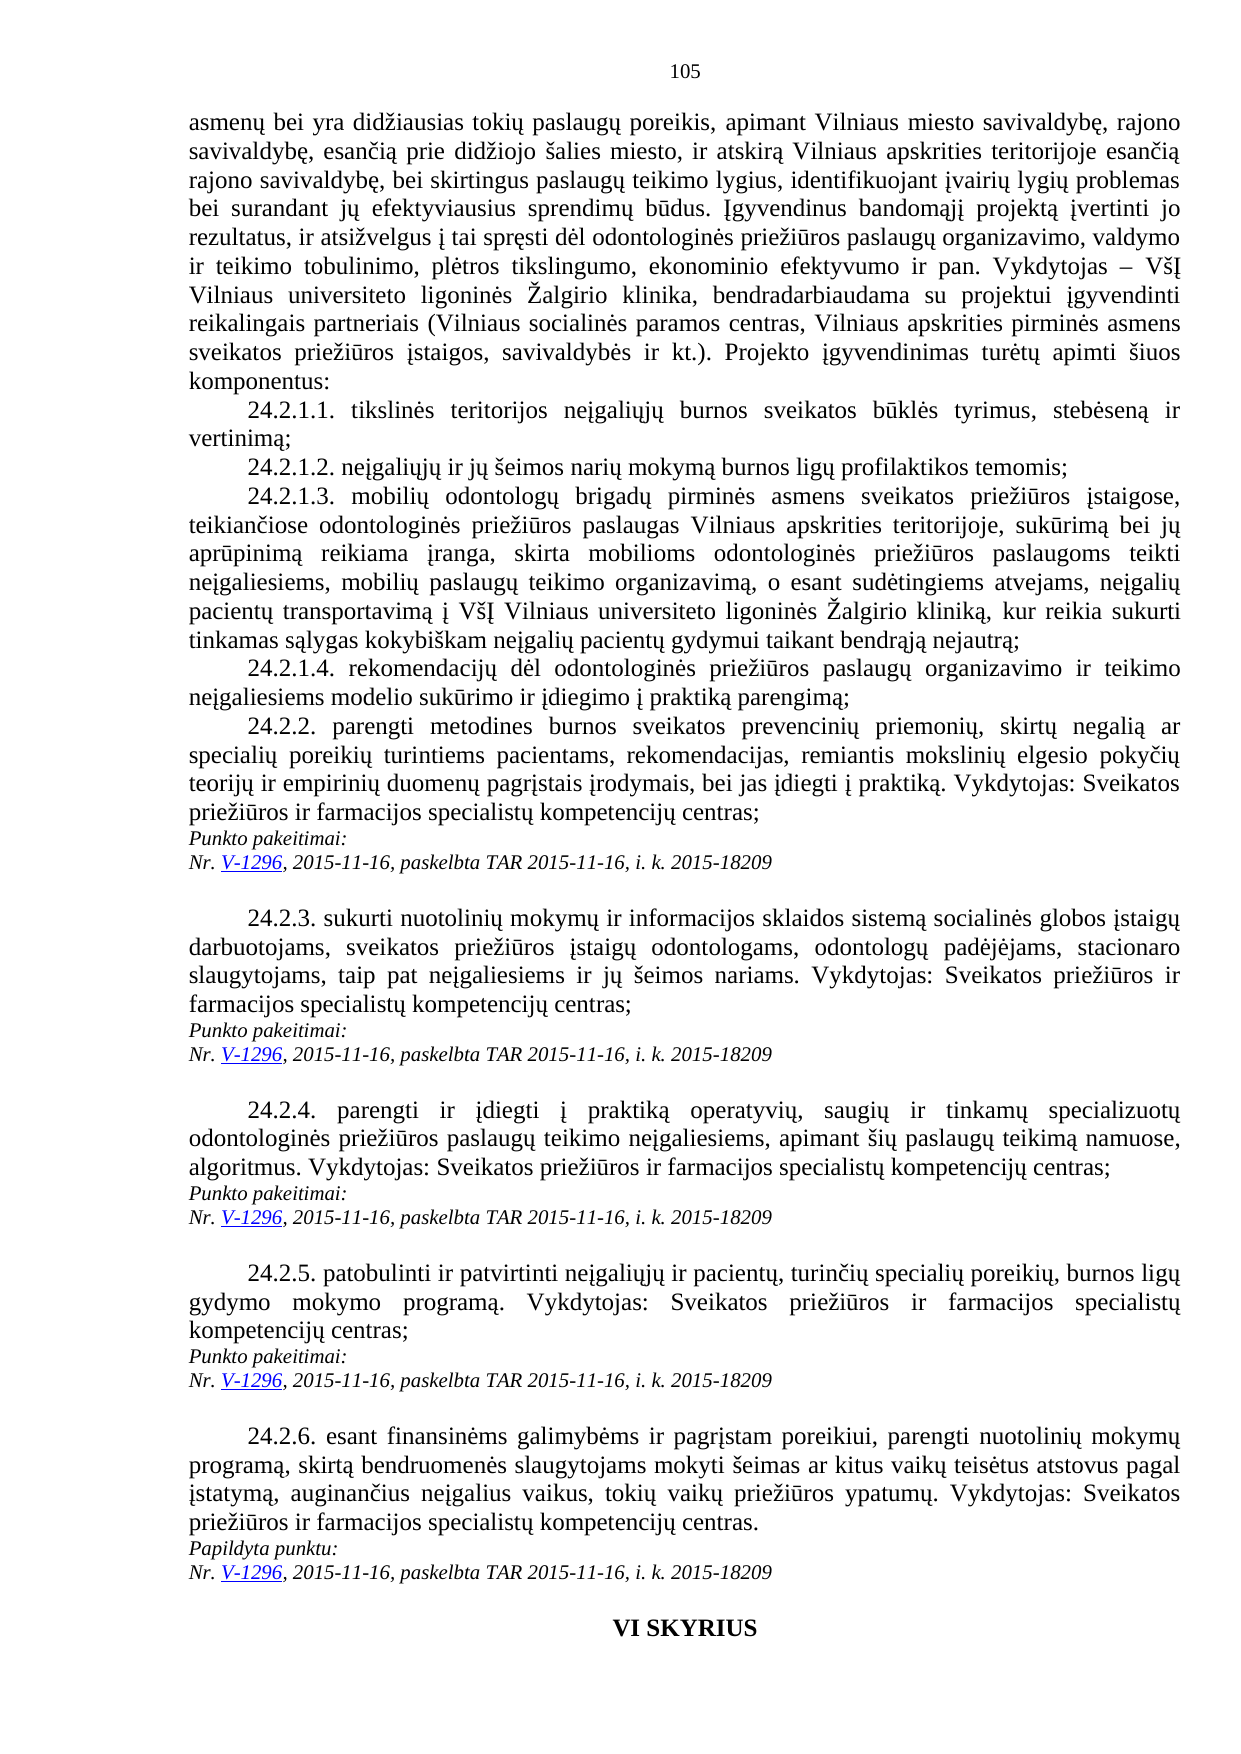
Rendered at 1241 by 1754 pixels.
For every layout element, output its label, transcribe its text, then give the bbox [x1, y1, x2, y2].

text VI SKYRIUS [188, 1613, 1181, 1642]
text Punkto pakeitimai: [188, 1018, 1181, 1042]
text Papildyta punktu: [188, 1536, 1181, 1560]
text 24.2.1.2. neįgaliųjų ir jų šeimos narių mokymą burnos ligų profilaktikos temomis; [188, 452, 1181, 481]
text Punkto pakeitimai: [188, 1181, 1181, 1205]
text 24.2.4. parengti ir įdiegti į praktiką operatyvių, saugių ir tinkamų specializuotų odontologinės priežiūros paslaugų teikimo neįgaliesiems, apimant šių paslaugų teikimą namuose, algoritmus. Vykdytojas: Sveikatos priežiūros ir farmacijos specialistų kompetencijų centras; [188, 1095, 1181, 1181]
text Nr. V-1296, 2015-11-16, paskelbta TAR 2015-11-16, i. k. 2015-18209 [188, 850, 1181, 874]
text asmenų bei yra didžiausias tokių paslaugų poreikis, apimant Vilniaus miesto savivaldybę, rajono savivaldybę, esančią prie didžiojo šalies miesto, ir atskirą Vilniaus apskrities teritorijoje esančią rajono savivaldybę, bei skirtingus paslaugų teikimo lygius, identifikuojant įvairių lygių problemas bei surandant jų efektyviausius sprendimų būdus. Įgyvendinus bandomąjį projektą įvertinti jo rezultatus, ir atsižvelgus į tai spręsti dėl odontologinės priežiūros paslaugų organizavimo, valdymo ir teikimo tobulinimo, plėtros tikslingumo, ekonominio efektyvumo ir pan. Vykdytojas – VšĮ Vilniaus universiteto ligoninės Žalgirio klinika, bendradarbiaudama su projektui įgyvendinti reikalingais partneriais (Vilniaus socialinės paramos centras, Vilniaus apskrities pirminės asmens sveikatos priežiūros įstaigos, savivaldybės ir kt.). Projekto įgyvendinimas turėtų apimti šiuos komponentus: [188, 107, 1181, 395]
text 24.2.5. patobulinti ir patvirtinti neįgaliųjų ir pacientų, turinčių specialių poreikių, burnos ligų gydymo mokymo programą. Vykdytojas: Sveikatos priežiūros ir farmacijos specialistų kompetencijų centras; [188, 1258, 1181, 1344]
text Punkto pakeitimai: [188, 826, 1181, 850]
text 24.2.3. sukurti nuotolinių mokymų ir informacijos sklaidos sistemą socialinės globos įstaigų darbuotojams, sveikatos priežiūros įstaigų odontologams, odontologų padėjėjams, stacionaro slaugytojams, taip pat neįgaliesiems ir jų šeimos nariams. Vykdytojas: Sveikatos priežiūros ir farmacijos specialistų kompetencijų centras; [188, 903, 1181, 1018]
text 24.2.1.3. mobilių odontologų brigadų pirminės asmens sveikatos priežiūros įstaigose, teikiančiose odontologinės priežiūros paslaugas Vilniaus apskrities teritorijoje, sukūrimą bei jų aprūpinimą reikiama įranga, skirta mobilioms odontologinės priežiūros paslaugoms teikti neįgaliesiems, mobilių paslaugų teikimo organizavimą, o esant sudėtingiems atvejams, neįgalių pacientų transportavimą į VšĮ Vilniaus universiteto ligoninės Žalgirio kliniką, kur reikia sukurti tinkamas sąlygas kokybiškam neįgalių pacientų gydymui taikant bendrąją nejautrą; [188, 481, 1181, 653]
text Nr. V-1296, 2015-11-16, paskelbta TAR 2015-11-16, i. k. 2015-18209 [188, 1205, 1181, 1229]
text Nr. V-1296, 2015-11-16, paskelbta TAR 2015-11-16, i. k. 2015-18209 [188, 1368, 1181, 1392]
text Punkto pakeitimai: [188, 1344, 1181, 1368]
text 24.2.1.4. rekomendacijų dėl odontologinės priežiūros paslaugų organizavimo ir teikimo neįgaliesiems modelio sukūrimo ir įdiegimo į praktiką parengimą; [188, 653, 1181, 711]
text Nr. V-1296, 2015-11-16, paskelbta TAR 2015-11-16, i. k. 2015-18209 [188, 1042, 1181, 1066]
text 24.2.1.1. tikslinės teritorijos neįgaliųjų burnos sveikatos būklės tyrimus, stebėseną ir vertinimą; [188, 395, 1181, 452]
text 24.2.2. parengti metodines burnos sveikatos prevencinių priemonių, skirtų negalią ar specialių poreikių turintiems pacientams, rekomendacijas, remiantis mokslinių elgesio pokyčių teorijų ir empirinių duomenų pagrįstais įrodymais, bei jas įdiegti į praktiką. Vykdytojas: Sveikatos priežiūros ir farmacijos specialistų kompetencijų centras; [188, 711, 1181, 826]
text Nr. V-1296, 2015-11-16, paskelbta TAR 2015-11-16, i. k. 2015-18209 [188, 1560, 1181, 1584]
text 24.2.6. esant finansinėms galimybėms ir pagrįstam poreikiui, parengti nuotolinių mokymų programą, skirtą bendruomenės slaugytojams mokyti šeimas ar kitus vaikų teisėtus atstovus pagal įstatymą, auginančius neįgalius vaikus, tokių vaikų priežiūros ypatumų. Vykdytojas: Sveikatos priežiūros ir farmacijos specialistų kompetencijų centras. [188, 1421, 1181, 1536]
